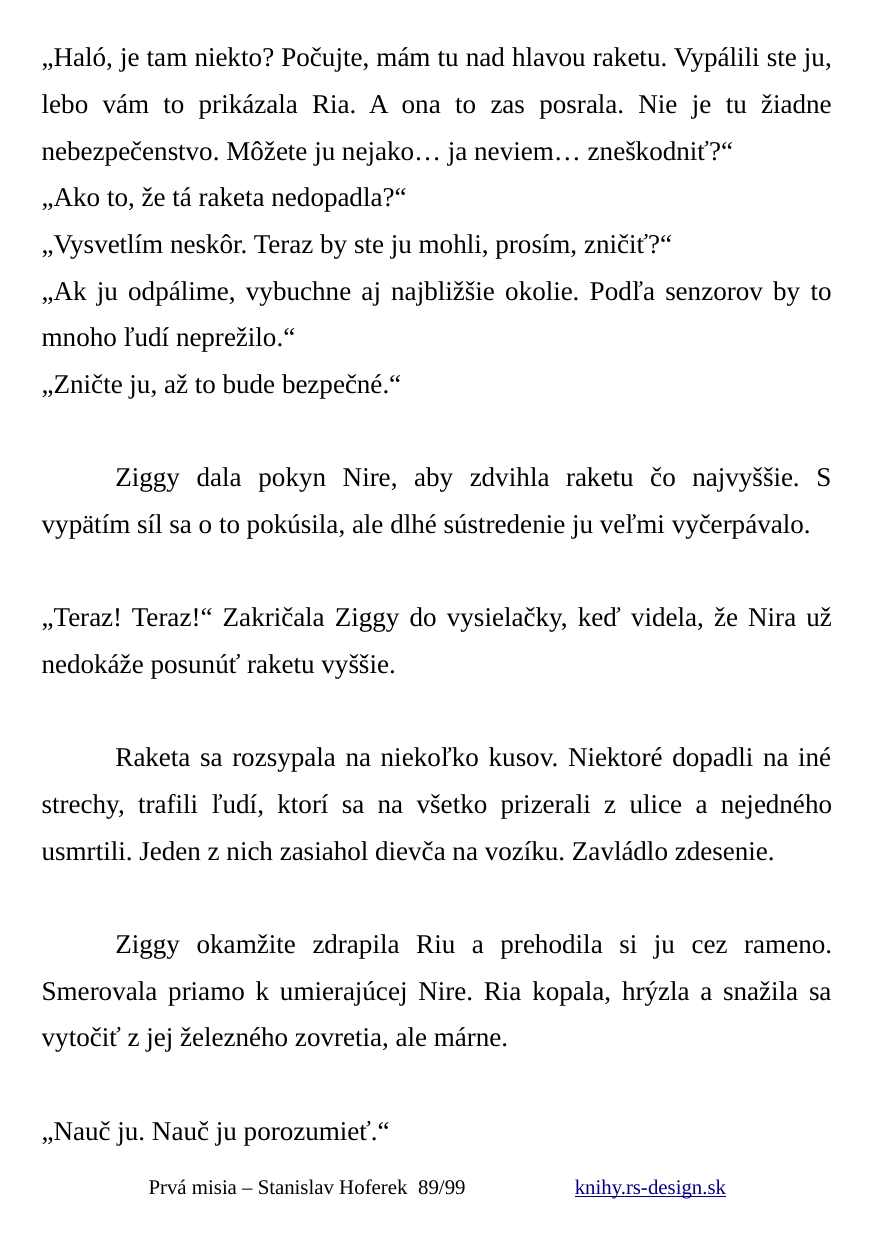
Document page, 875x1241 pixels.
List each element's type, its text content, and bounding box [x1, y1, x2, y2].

text Raketa sa rozsypala na niekoľko kusov. Niektoré dopadli na iné strechy, trafili ľudí, ktorí sa na všetko prizerali z ulice a nejedného usmrtili. Jeden z nich zasiahol dievča na vozíku. Zavládlo zdesenie. [41, 741, 833, 866]
text „Nauč ju. Nauč ju porozumieť.“ [41, 1115, 833, 1146]
text Ziggy dala pokyn Nire, aby zdvihla raketu čo najvyššie. S vypätím síl sa o to pokúsila, ale dlhé sústredenie ju veľmi vyčerpávalo. [41, 461, 833, 539]
text „Zničte ju, až to bude bezpečné.“ [41, 368, 833, 399]
text „Ako to, že tá raketa nedopadla?“ [41, 181, 833, 212]
text „Haló, je tam niekto? Počujte, mám tu nad hlavou raketu. Vypálili ste ju, lebo vám to prikázala Ria. A ona to zas posrala. Nie je tu žiadne nebezpečenstvo. Môžete ju nejako… ja neviem… zneškodniť?“ [41, 41, 833, 166]
text „Vysvetlím neskôr. Teraz by ste ju mohli, prosím, zničiť?“ [41, 228, 833, 259]
text Ziggy okamžite zdrapila Riu a prehodila si ju cez rameno. Smerovala priamo k umierajúcej Nire. Ria kopala, hrýzla a snažila sa vytočiť z jej železného zovretia, ale márne. [41, 928, 833, 1052]
text „Teraz! Teraz!“ Zakričala Ziggy do vysielačky, keď videla, že Nira už nedokáže posunúť raketu vyššie. [41, 601, 833, 679]
text „Ak ju odpálime, vybuchne aj najbližšie okolie. Podľa senzorov by to mnoho ľudí neprežilo.“ [41, 275, 833, 352]
